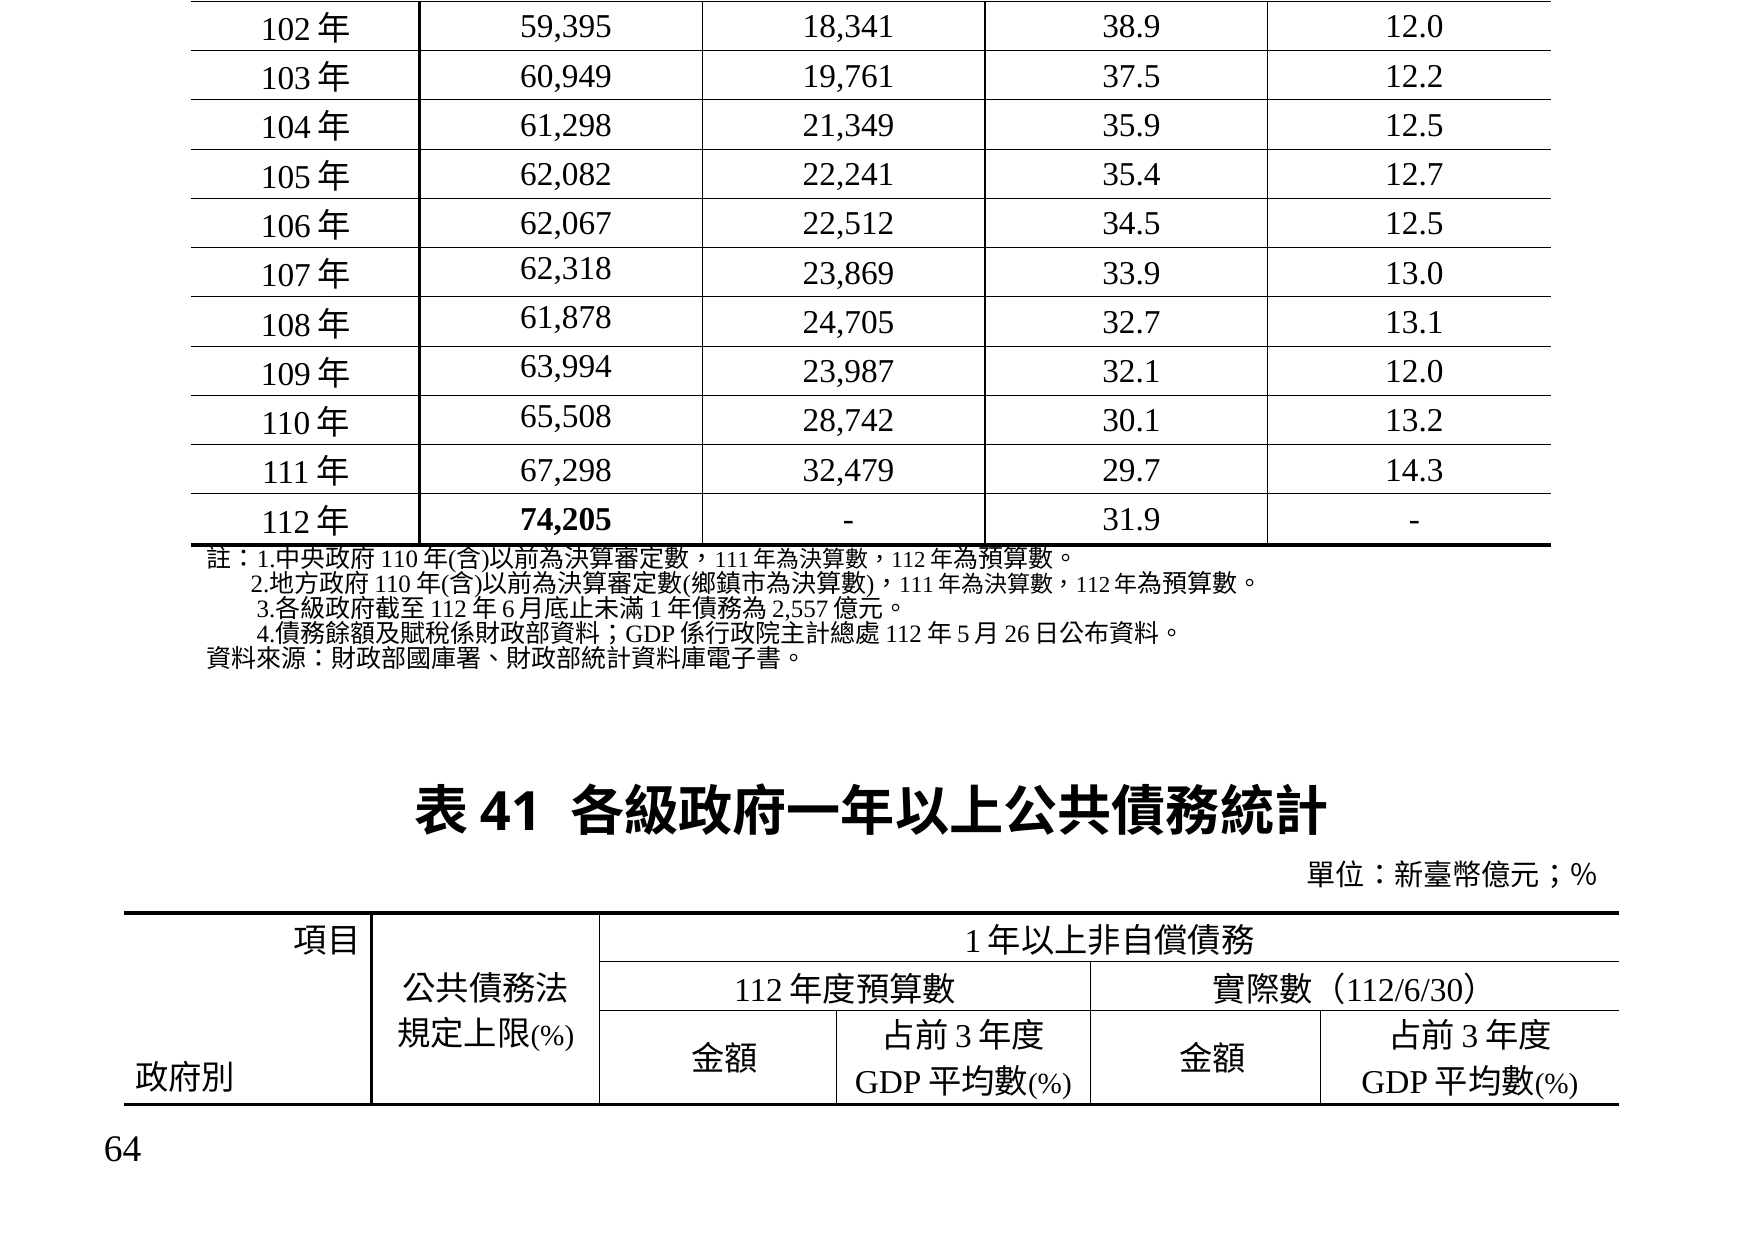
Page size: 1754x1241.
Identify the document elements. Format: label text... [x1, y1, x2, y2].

subtitle 表41 各級政府一年以上公共債務統計 [103, 772, 1639, 847]
table_cell 13.0 [1268, 248, 1551, 296]
table_header 公共債務法 規定上限(%) [373, 915, 599, 1103]
table_cell 110年 [191, 396, 418, 444]
table_cell - [703, 494, 984, 543]
table_cell 21,349 [703, 100, 984, 148]
table_cell 23,987 [703, 347, 984, 395]
table_cell - [1268, 494, 1551, 543]
table_cell 32.7 [986, 297, 1267, 346]
table_cell 109年 [191, 347, 418, 395]
table_cell 111年 [191, 445, 418, 493]
text 3.各級政府截至112年6月底止未滿1年債務為2,557億元。 [103, 597, 1554, 622]
table_cell 12.5 [1268, 199, 1551, 247]
table_cell 18,341 [703, 2, 984, 50]
table_cell 31.9 [986, 494, 1267, 543]
table_cell 67,298 [421, 445, 702, 493]
text 資料來源：財政部國庫署、財政部統計資料庫電子書。 [207, 647, 1554, 672]
table_cell 37.5 [986, 51, 1267, 99]
table_cell 35.9 [986, 100, 1267, 148]
table_cell 占前3年度 GDP平均數(%) [837, 1011, 1090, 1103]
table_cell 金額 [1091, 1011, 1320, 1103]
table_cell 13.2 [1268, 396, 1551, 444]
table_cell 23,869 [703, 248, 984, 296]
table_cell 32,479 [703, 445, 984, 493]
table_cell 24,705 [703, 297, 984, 346]
table_cell 14.3 [1268, 445, 1551, 493]
table_cell 63,994 [421, 347, 702, 395]
table_header 1年以上非自償債務 [600, 915, 1619, 961]
table_cell 103年 [191, 51, 418, 99]
table_cell 112年 [191, 494, 418, 543]
table_cell 62,067 [421, 199, 702, 247]
table_cell 12.0 [1268, 347, 1551, 395]
table_cell 19,761 [703, 51, 984, 99]
table_cell 30.1 [986, 396, 1267, 444]
text 4.債務餘額及賦稅係財政部資料；GDP係行政院主計總處112年5月26日公布資料。 [103, 622, 1554, 647]
table_cell 74,205 [421, 494, 702, 543]
table_cell 106年 [191, 199, 418, 247]
table_cell 61,298 [421, 100, 702, 148]
table_cell 12.7 [1268, 150, 1551, 198]
table_cell 34.5 [986, 199, 1267, 247]
table_cell 13.1 [1268, 297, 1551, 346]
table_cell 22,241 [703, 150, 984, 198]
table_cell 金額 [600, 1011, 836, 1103]
table_cell 28,742 [703, 396, 984, 444]
text 註：1.中央政府110年(含)以前為決算審定數，111年為決算數，112年為預算數。 [207, 547, 1554, 572]
table_cell 65,508 [421, 396, 702, 444]
table_cell 12.2 [1268, 51, 1551, 99]
table_header 項目 政府別 [124, 915, 370, 1103]
table_cell 占前3年度 GDP平均數(%) [1321, 1011, 1619, 1103]
table_cell 60,949 [421, 51, 702, 99]
table_cell 33.9 [986, 248, 1267, 296]
table_cell 35.4 [986, 150, 1267, 198]
table_cell 12.5 [1268, 100, 1551, 148]
table_cell 22,512 [703, 199, 984, 247]
table_cell 105年 [191, 150, 418, 198]
table_cell 實際數（112/6/30） [1091, 962, 1619, 1010]
table_cell 108年 [191, 297, 418, 346]
text 單位：新臺幣億元；％ [118, 858, 1598, 892]
text 2.地方政府110年(含)以前為決算審定數(鄉鎮市為決算數)，111年為決算數，112年為預算數。 [244, 572, 1554, 597]
table_cell 38.9 [986, 2, 1267, 50]
table_cell 102年 [191, 2, 418, 50]
table_cell 62,082 [421, 150, 702, 198]
table_cell 32.1 [986, 347, 1267, 395]
table_cell 61,878 [421, 297, 702, 346]
table_cell 104年 [191, 100, 418, 148]
table_cell 59,395 [421, 2, 702, 50]
table_cell 29.7 [986, 445, 1267, 493]
table_cell 12.0 [1268, 2, 1551, 50]
table_cell 107年 [191, 248, 418, 296]
table_cell 62,318 [421, 248, 702, 296]
table_cell 112年度預算數 [600, 962, 1090, 1010]
